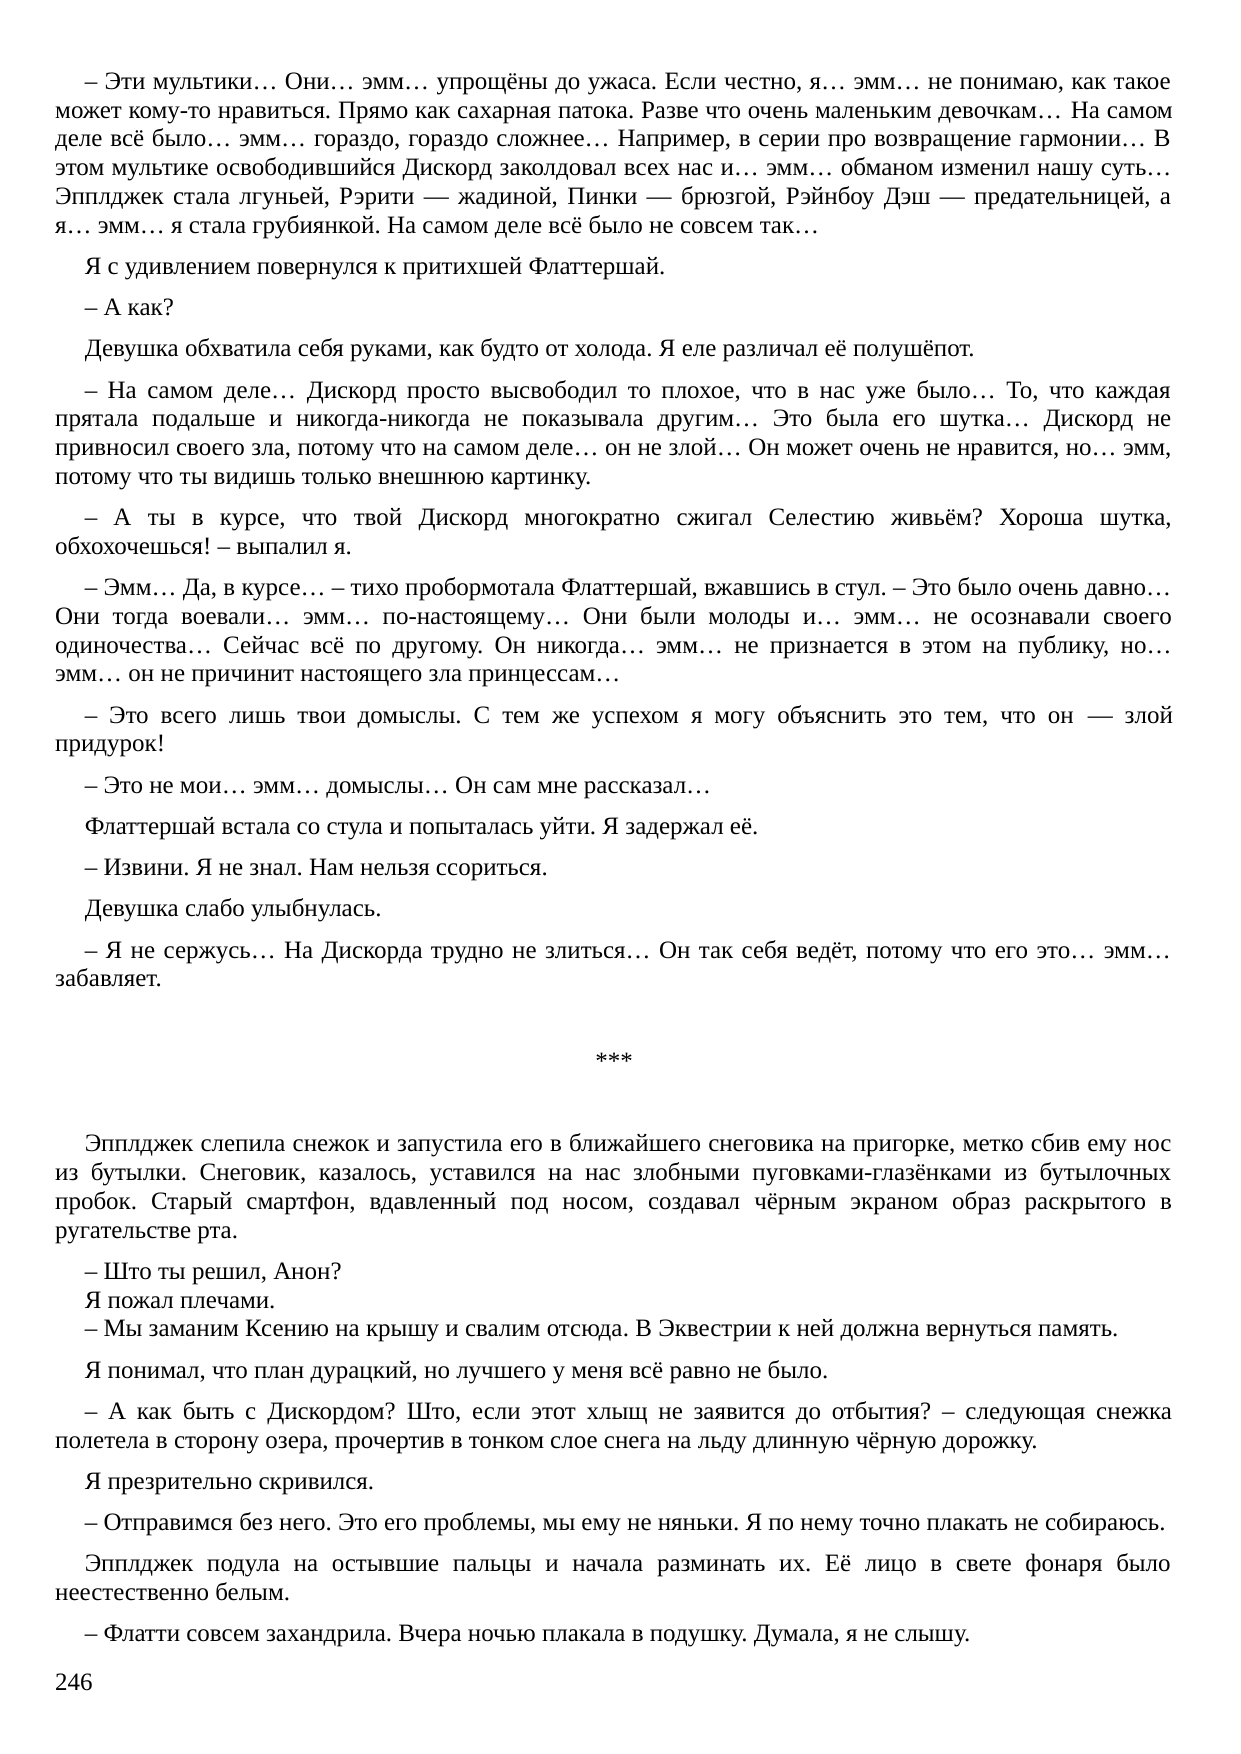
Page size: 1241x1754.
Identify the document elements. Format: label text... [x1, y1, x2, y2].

text – Я не сержусь… На Дискорда трудно не злиться… Он так себя ведёт, потому что его это… эмм… забавляет. [55, 935, 1173, 992]
text – Мы заманим Ксению на крышу и свалим отсюда. В Эквестрии к ней должна вернуться память. [55, 1313, 1173, 1342]
text Эпплджек слепила снежок и запустила его в ближайшего снеговика на пригорке, метко сбив ему нос из бутылки. Снеговик, казалось, уставился на нас злобными пуговками-глазёнками из бутылочных пробок. Старый смартфон, вдавленный под носом, создавал чёрным экраном образ раскрытого в ругательстве рта. [55, 1128, 1173, 1243]
text – Извини. Я не знал. Нам нельзя ссориться. [55, 852, 1173, 881]
text Девушка обхватила себя руками, как будто от холода. Я еле различал её полушёпот. [55, 333, 1173, 362]
text – Отправимся без него. Это его проблемы, мы ему не няньки. Я по нему точно плакать не собираюсь. [55, 1507, 1173, 1536]
text Эпплджек подула на остывшие пальцы и начала разминать их. Её лицо в свете фонаря было неестественно белым. [55, 1548, 1173, 1606]
text Флаттершай встала со стула и попыталась уйти. Я задержал её. [55, 811, 1173, 840]
text *** [55, 1046, 1173, 1075]
text Я с удивлением повернулся к притихшей Флаттершай. [55, 251, 1173, 280]
text – Флатти совсем захандрила. Вчера ночью плакала в подушку. Думала, я не слышу. [55, 1618, 1173, 1647]
text – Это не мои… эмм… домыслы… Он сам мне рассказал… [55, 770, 1173, 798]
text Я пожал плечами. [55, 1285, 1173, 1313]
text – На самом деле… Дискорд просто высвободил то плохое, что в нас уже было… То, что каждая прятала подальше и никогда-никогда не показывала другим… Это была его шутка… Дискорд не привносил своего зла, потому что на самом деле… он не злой… Он может очень не нравится, но… эмм, потому что ты видишь только внешнюю картинку. [55, 375, 1173, 490]
text – Это всего лишь твои домыслы. С тем же успехом я могу объяснить это тем, что он — злой придурок! [55, 700, 1173, 757]
text – Што ты решил, Анон? [55, 1256, 1173, 1285]
text – А как быть с Дискордом? Што, если этот хлыщ не заявится до отбытия? – следующая снежка полетела в сторону озера, прочертив в тонком слое снега на льду длинную чёрную дорожку. [55, 1396, 1173, 1453]
text – Эмм… Да, в курсе… – тихо пробормотала Флаттершай, вжавшись в стул. – Это было очень давно… Они тогда воевали… эмм… по-настоящему… Они были молоды и… эмм… не осознавали своего одиночества… Сейчас всё по другому. Он никогда… эмм… не признается в этом на публику, но… эмм… он не причинит настоящего зла принцессам… [55, 572, 1173, 687]
text Девушка слабо улыбнулась. [55, 893, 1173, 922]
text – А как? [55, 292, 1173, 321]
text – А ты в курсе, что твой Дискорд многократно сжигал Селестию живьём? Хороша шутка, обхохочешься! – выпалил я. [55, 502, 1173, 560]
text – Эти мультики… Они… эмм… упрощёны до ужаса. Если честно, я… эмм… не понимаю, как такое может кому-то нравиться. Прямо как сахарная патока. Разве что очень маленьким девочкам… На самом деле всё было… эмм… гораздо, гораздо сложнее… Например, в серии про возвращение гармонии… В этом мультике освободившийся Дискорд заколдовал всех нас и… эмм… обманом изменил нашу суть… Эпплджек стала лгуньей, Рэрити — жадиной, Пинки — брюзгой, Рэйнбоу Дэш — предательницей, а я… эмм… я стала грубиянкой. На самом деле всё было не совсем так… [55, 66, 1173, 238]
text Я понимал, что план дурацкий, но лучшего у меня всё равно не было. [55, 1355, 1173, 1383]
text Я презрительно скривился. [55, 1466, 1173, 1495]
